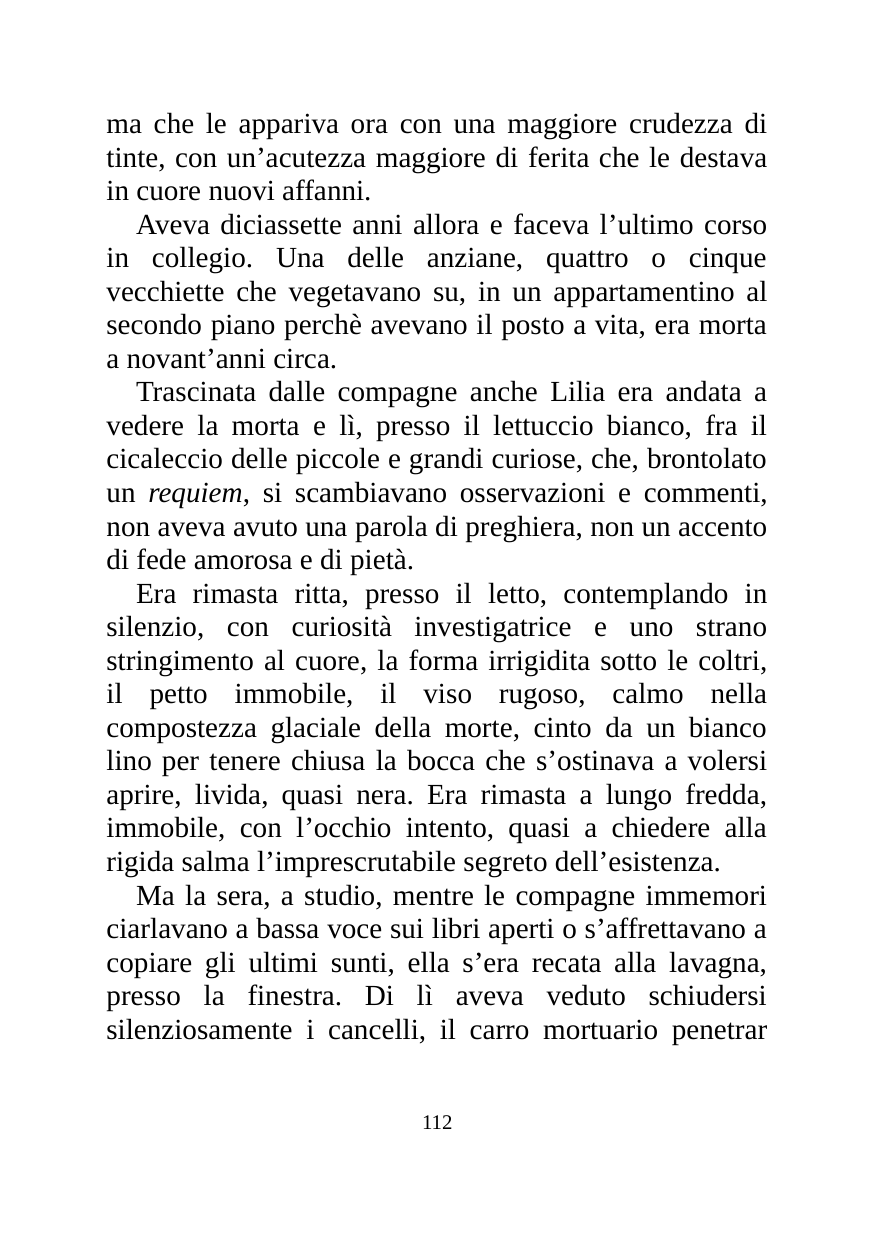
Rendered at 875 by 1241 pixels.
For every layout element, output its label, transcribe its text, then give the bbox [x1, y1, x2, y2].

text Ma la sera, a studio, mentre le compagne immemori ciarlavano a bassa voce sui libri aperti o s’affrettavano a copiare gli ultimi sunti, ella s’era recata alla lavagna, presso la finestra. Di lì aveva veduto schiudersi silenziosamente i cancelli, il carro mortuario penetrar [106, 878, 768, 1045]
text ma che le appariva ora con una maggiore crudezza di tinte, con un’acutezza maggiore di ferita che le destava in cuore nuovi affanni. [106, 106, 768, 207]
text Aveva diciassette anni allora e faceva l’ultimo corso in collegio. Una delle anziane, quattro o cinque vecchiette che vegetavano su, in un appartamentino al secondo piano perchè avevano il posto a vita, era morta a novant’anni circa. [106, 207, 768, 374]
text Trascinata dalle compagne anche Lilia era andata a vedere la morta e lì, presso il lettuccio bianco, fra il cicaleccio delle piccole e grandi curiose, che, brontolato un requiem, si scambiavano osservazioni e commenti, non aveva avuto una parola di preghiera, non un accento di fede amorosa e di pietà. [106, 374, 768, 576]
text Era rimasta ritta, presso il letto, contemplando in silenzio, con curiosità investigatrice e uno strano stringimento al cuore, la forma irrigidita sotto le coltri, il petto immobile, il viso rugoso, calmo nella compostezza glaciale della morte, cinto da un bianco lino per tenere chiusa la bocca che s’ostinava a volersi aprire, livida, quasi nera. Era rimasta a lungo fredda, immobile, con l’occhio intento, quasi a chiedere alla rigida salma l’imprescrutabile segreto dell’esistenza. [106, 576, 768, 878]
